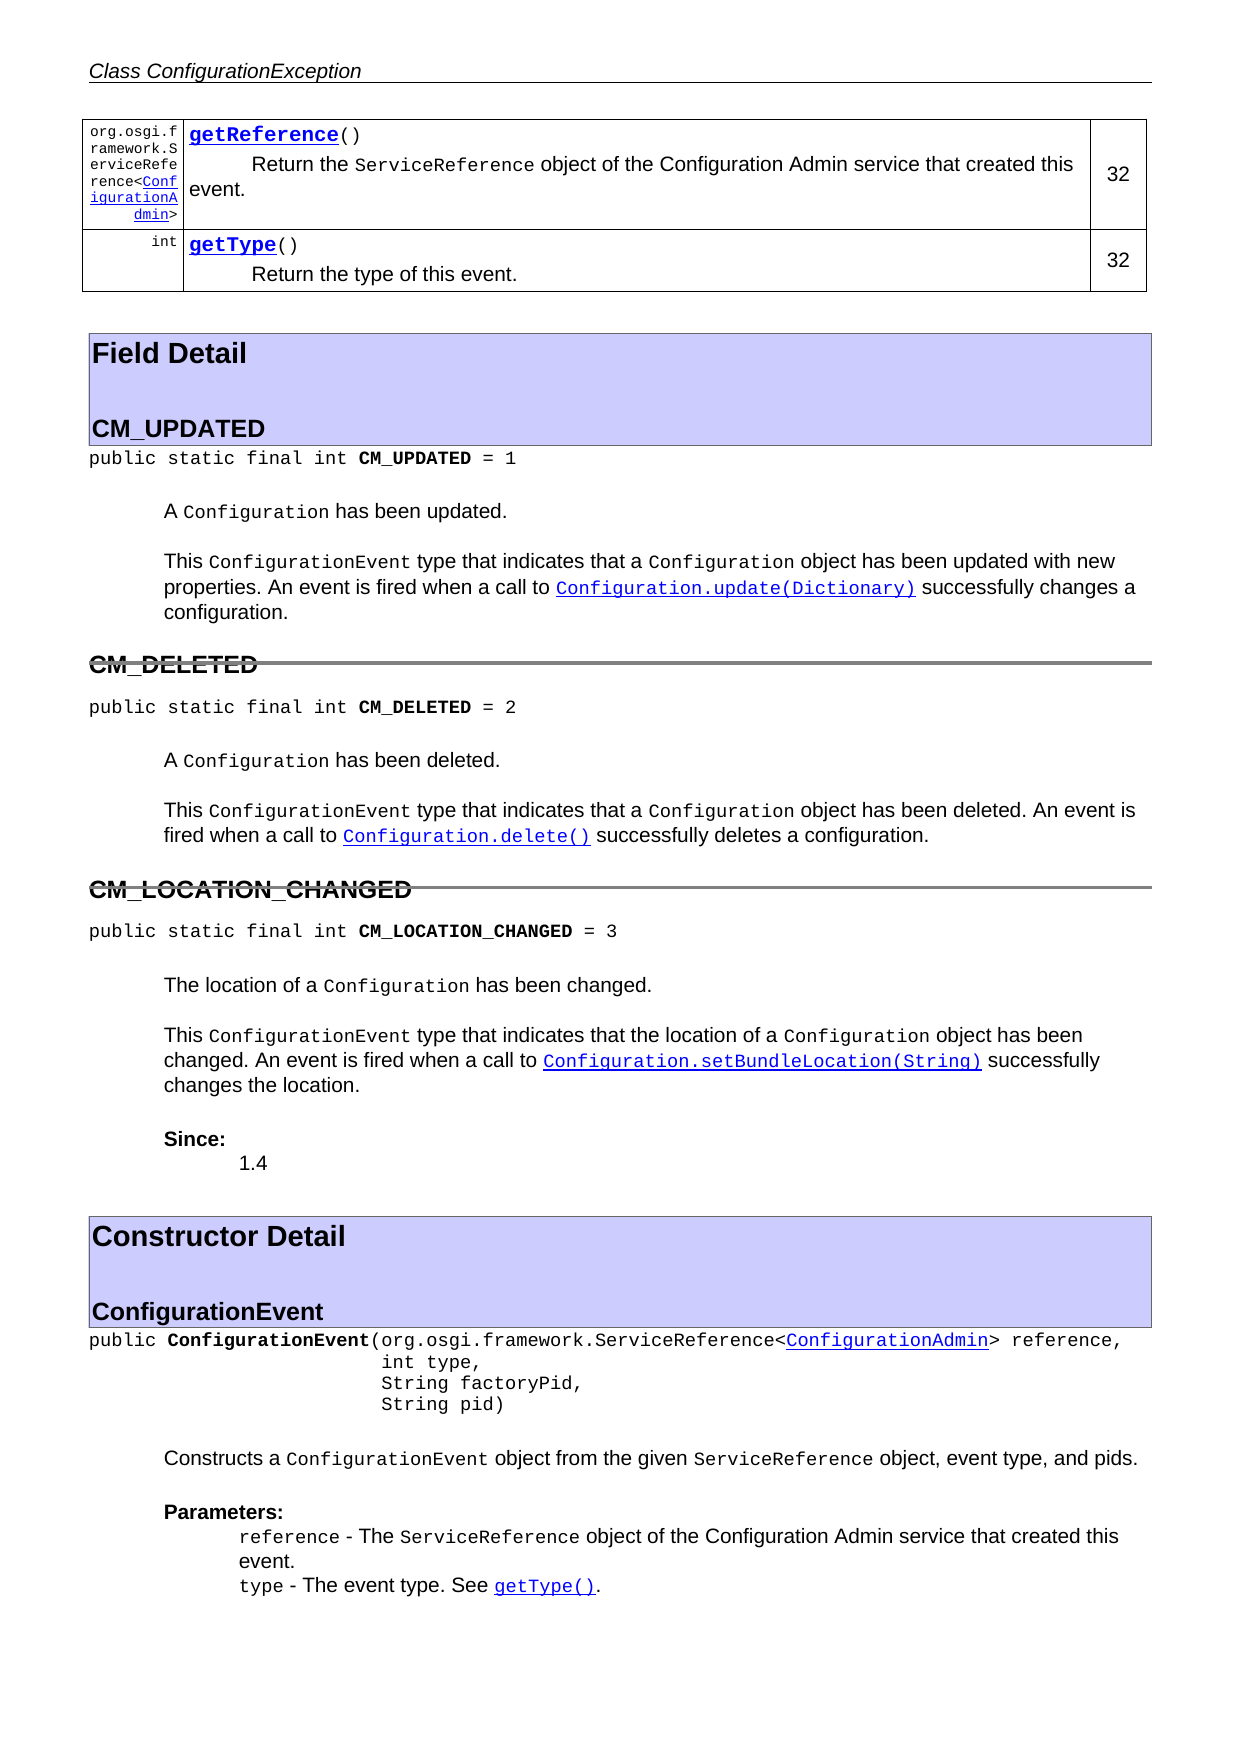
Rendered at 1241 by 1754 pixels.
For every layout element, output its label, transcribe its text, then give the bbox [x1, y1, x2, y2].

text This ConfigurationEvent type that indicates that the location of a Configuration object has been changed. An event is fired when a call to Configuration.setBundleLocation(String) successfully changes the location. [163, 1023, 1152, 1097]
text A Configuration has been deleted. [163, 748, 1152, 773]
text A Configuration has been updated. [163, 499, 1152, 524]
text This ConfigurationEvent type that indicates that a Configuration object has been deleted. An event is fired when a call to Configuration.delete() successfully deletes a configuration. [163, 798, 1152, 848]
table_cell 32 [1091, 230, 1146, 291]
text public ConfigurationEvent(org.osgi.framework.ServiceReference<ConfigurationAdmin> reference, int type, String factoryPid, String pid) [88, 1331, 1152, 1416]
table_cell 32 [1091, 120, 1146, 228]
text public static final int CM_LOCATION_CHANGED = 3 [88, 922, 1152, 943]
text public static final int CM_UPDATED = 1 [88, 449, 1152, 470]
text reference - The ServiceReference object of the Configuration Admin service that created this event. [238, 1524, 1152, 1573]
table_cell getType() Return the type of this event. [184, 230, 1090, 291]
text Parameters: [163, 1500, 1152, 1524]
table_cell getReference() Return the ServiceReference object of the Configuration Admin service that created this event. [184, 120, 1090, 228]
text This ConfigurationEvent type that indicates that a Configuration object has been updated with new properties. An event is fired when a call to Configuration.update(Dictionary) successfully changes a configuration. [163, 549, 1152, 624]
table_cell int [83, 230, 183, 291]
text 1.4 [238, 1150, 1152, 1174]
subtitle Constructor Detail [90, 1217, 1151, 1252]
text public static final int CM_DELETED = 2 [88, 697, 1152, 719]
subtitle ConfigurationEvent [90, 1293, 1151, 1327]
text The location of a Configuration has been changed. [163, 973, 1152, 998]
subtitle Field Detail [90, 334, 1151, 370]
text Constructs a ConfigurationEvent object from the given ServiceReference object, event type, and pids. [163, 1445, 1152, 1471]
text Since: [163, 1126, 1152, 1150]
text type - The event type. See getType(). [238, 1573, 1152, 1598]
subtitle CM_UPDATED [90, 411, 1151, 445]
table_cell org.osgi.framework.ServiceReference<ConfigurationAdmin> [83, 120, 183, 228]
